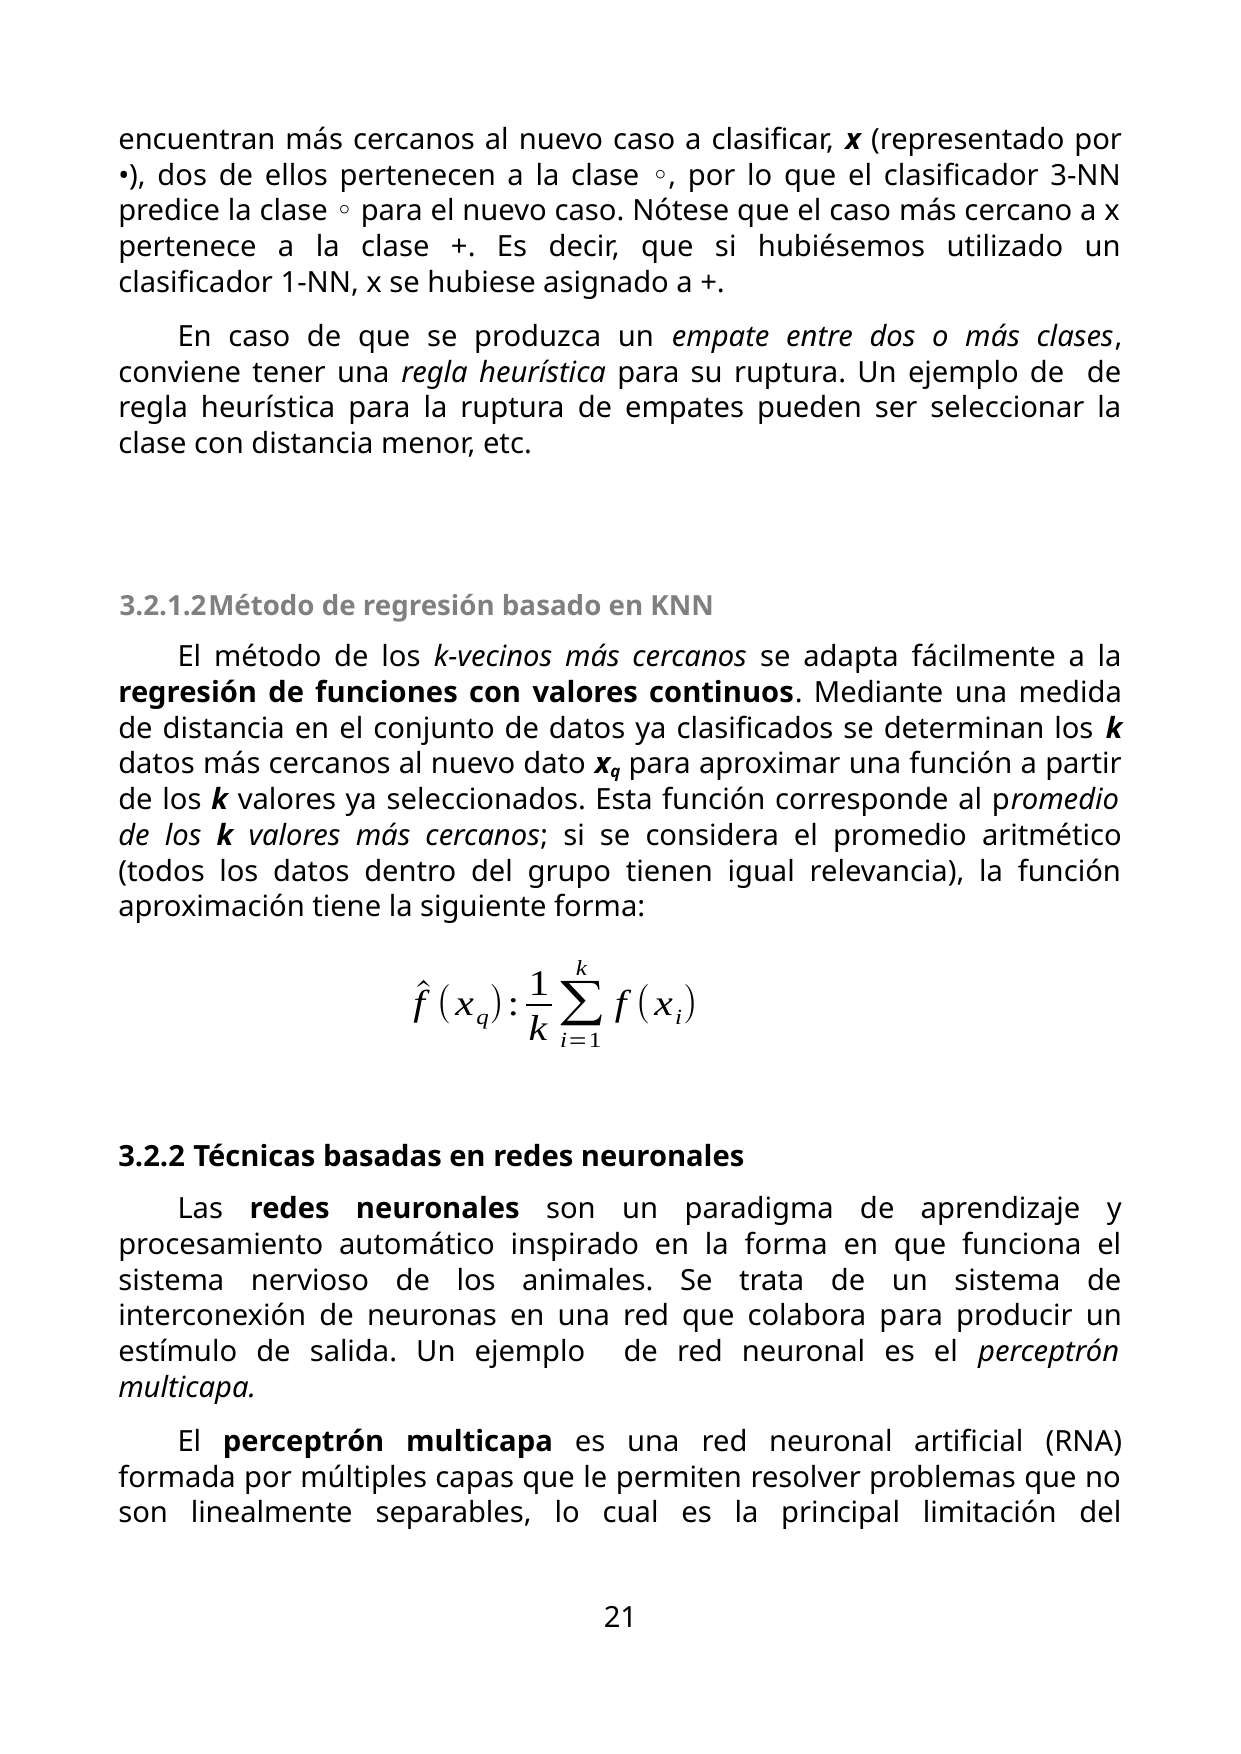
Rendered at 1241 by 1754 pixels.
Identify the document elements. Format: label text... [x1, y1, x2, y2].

subtitle Método de regresión basado en KNN [119, 586, 1122, 623]
text encuentran más cercanos al nuevo caso a clasificar, x (representado por •), dos de ellos pertenecen a la clase ◦, por lo que el clasificador 3-NN predice la clase ◦ para el nuevo caso. Nótese que el caso más cercano a x pertenece a la clase +. Es decir, que si hubiésemos utilizado un clasificador 1-NN, x se hubiese asignado a +. [118, 118, 1122, 301]
text Las redes neuronales son un paradigma de aprendizaje y procesamiento automático inspirado en la forma en que funciona el sistema nervioso de los animales. Se trata de un sistema de interconexión de neuronas en una red que colabora para producir un estímulo de salida. Un ejemplo de red neuronal es el perceptrón multicapa. [118, 1187, 1122, 1406]
text El perceptrón multicapa es una red neuronal artificial (RNA) formada por múltiples capas que le permiten resolver problemas que no son linealmente separables, lo cual es la principal limitación del [118, 1420, 1122, 1531]
text El método de los k-vecinos más cercanos se adapta fácilmente a la regresión de funciones con valores continuos. Mediante una medida de distancia en el conjunto de datos ya clasificados se determinan los k datos más cercanos al nuevo dato xq para aproximar una función a partir de los k valores ya seleccionados. Esta función corresponde al promedio de los k valores más cercanos; si se considera el promedio aritmético (todos los datos dentro del grupo tienen igual relevancia), la función aproximación tiene la siguiente forma: [118, 636, 1122, 925]
text En caso de que se produzca un empate entre dos o más clases, conviene tener una regla heurística para su ruptura. Un ejemplo de de regla heurística para la ruptura de empates pueden ser seleccionar la clase con distancia menor, etc. [118, 315, 1122, 462]
subtitle Técnicas basadas en redes neuronales [118, 1135, 1122, 1175]
